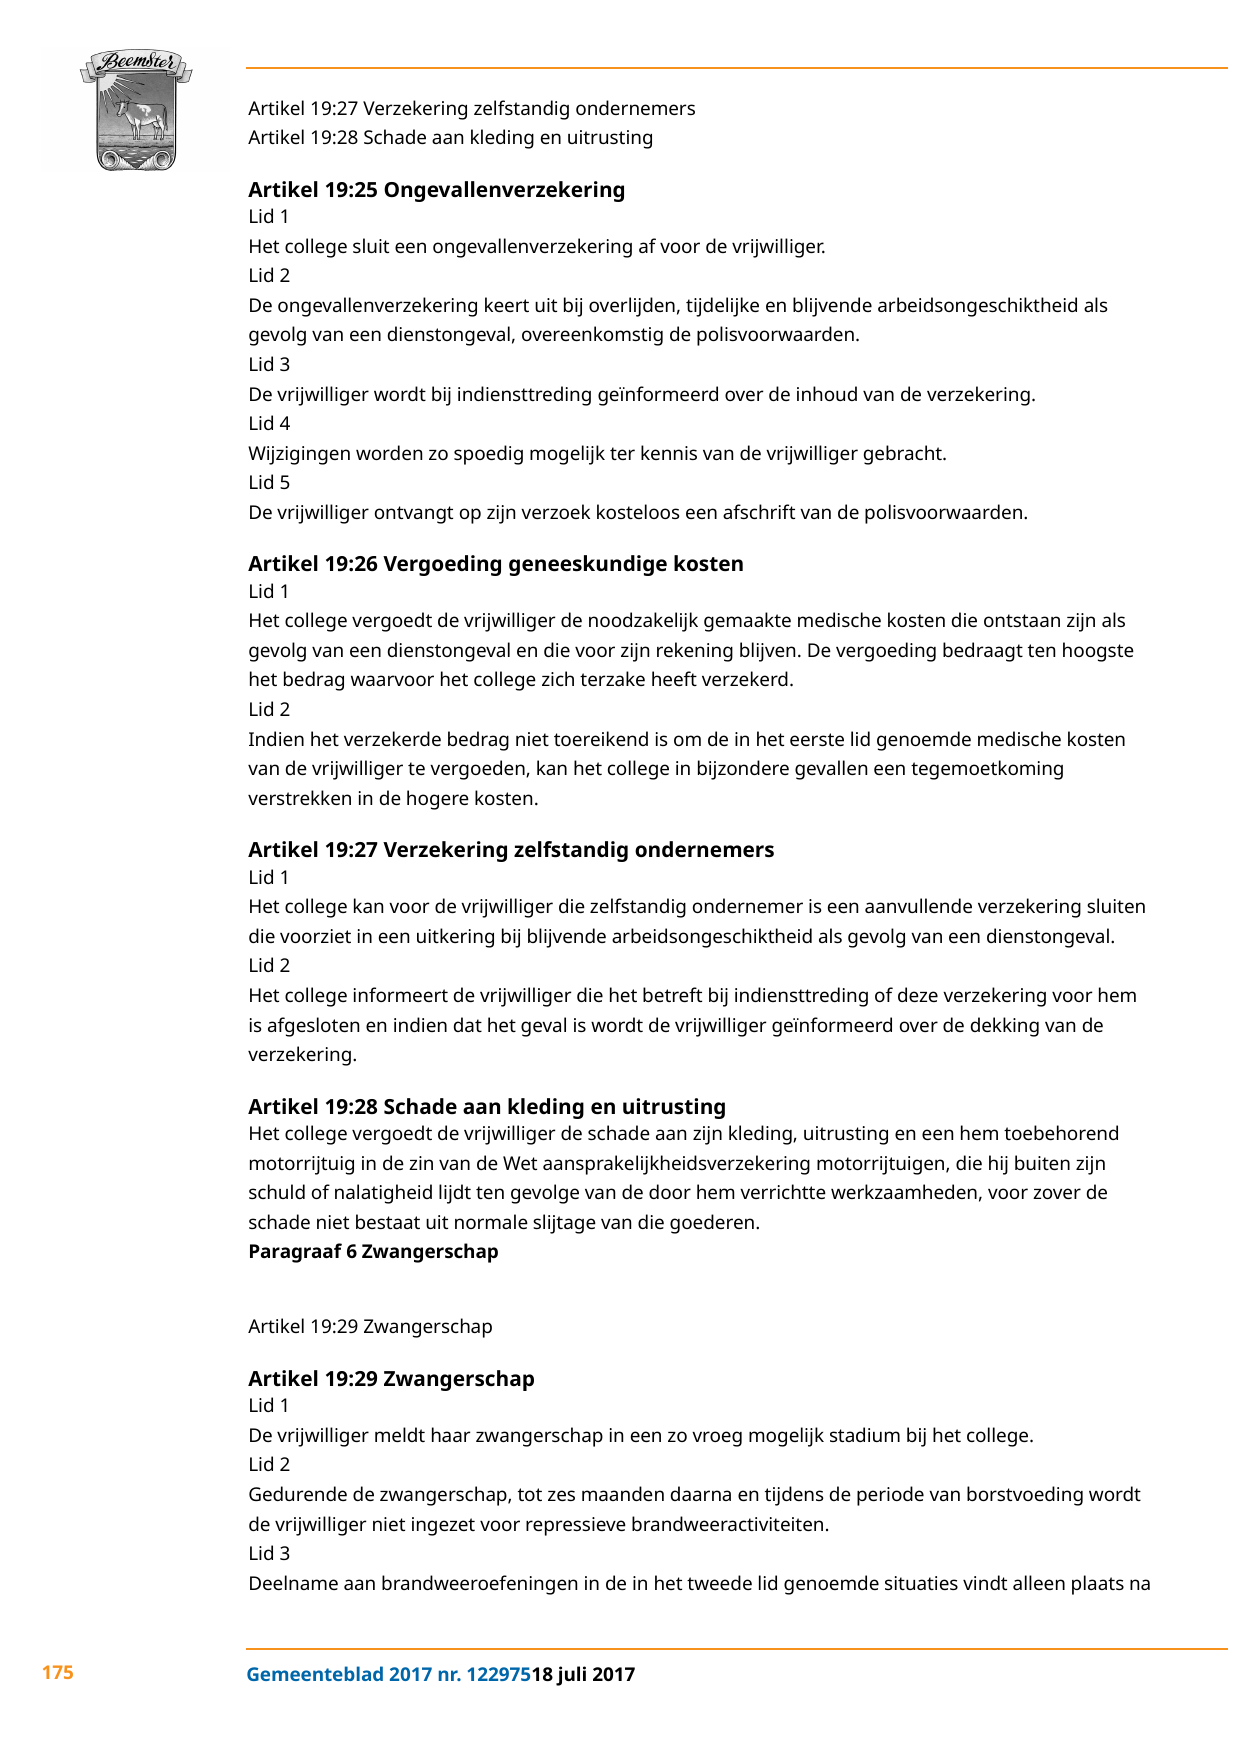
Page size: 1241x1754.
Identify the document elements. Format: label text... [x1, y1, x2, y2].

text De vrijwilliger ontvangt op zijn verzoek kosteloos een afschrift van de polisvoorwaarden. [248, 499, 1152, 525]
text Artikel 19:27 Verzekering zelfstandig ondernemers [248, 835, 1152, 864]
text Het college vergoedt de vrijwilliger de schade aan zijn kleding, uitrusting en een hem toebehorend motorrijtuig in de zin van de Wet aansprakelijkheidsverzekering motorrijtuigen, die hij buiten zijn schuld of nalatigheid lijdt ten gevolge van de door hem verrichtte werkzaamheden, voor zover de schade niet bestaat uit normale slijtage van die goederen. [248, 1120, 1152, 1235]
text Deelname aan brandweeroefeningen in de in het tweede lid genoemde situaties vindt alleen plaats na [248, 1570, 1152, 1596]
picture [41, 47, 231, 172]
text Lid 1 [248, 203, 1152, 229]
text Lid 4 [248, 410, 1152, 436]
text Paragraaf 6 Zwangerschap [248, 1238, 1152, 1264]
text Lid 3 [248, 351, 1152, 377]
text Wijzigingen worden zo spoedig mogelijk ter kennis van de vrijwilliger gebracht. [248, 440, 1152, 466]
text Lid 2 [248, 953, 1152, 978]
text Lid 2 [248, 1452, 1152, 1477]
text Artikel 19:29 Zwangerschap [248, 1313, 1152, 1339]
text De vrijwilliger meldt haar zwangerschap in een zo vroeg mogelijk stadium bij het college. [248, 1422, 1152, 1448]
text Het college sluit een ongevallenverzekering af voor de vrijwilliger. [248, 233, 1152, 258]
text Het college vergoedt de vrijwilliger de noodzakelijk gemaakte medische kosten die ontstaan zijn als gevolg van een dienstongeval en die voor zijn rekening blijven. De vergoeding bedraagt ten hoogste het bedrag waarvoor het college zich terzake heeft verzekerd. [248, 607, 1152, 692]
text Gedurende de zwangerschap, tot zes maanden daarna en tijdens de periode van borstvoeding wordt de vrijwilliger niet ingezet voor repressieve brandweeractiviteiten. [248, 1481, 1152, 1536]
text Artikel 19:28 Schade aan kleding en uitrusting [248, 124, 1152, 150]
text Lid 5 [248, 469, 1152, 495]
text Artikel 19:27 Verzekering zelfstandig ondernemers [248, 95, 1152, 121]
text Artikel 19:28 Schade aan kleding en uitrusting [248, 1092, 1152, 1120]
text Lid 2 [248, 262, 1152, 288]
text Het college informeert de vrijwilliger die het betreft bij indiensttreding of deze verzekering voor hem is afgesloten en indien dat het geval is wordt de vrijwilliger geïnformeerd over de dekking van de verzekering. [248, 982, 1152, 1067]
text Het college kan voor de vrijwilliger die zelfstandig ondernemer is een aanvullende verzekering sluiten die voorziet in een uitkering bij blijvende arbeidsongeschiktheid als gevolg van een dienstongeval. [248, 893, 1152, 949]
text Indien het verzekerde bedrag niet toereikend is om de in het eerste lid genoemde medische kosten van de vrijwilliger te vergoeden, kan het college in bijzondere gevallen een tegemoetkoming verstrekken in de hogere kosten. [248, 726, 1152, 811]
text De vrijwilliger wordt bij indiensttreding geïnformeerd over de inhoud van de verzekering. [248, 381, 1152, 406]
text Lid 3 [248, 1540, 1152, 1566]
text Lid 1 [248, 578, 1152, 604]
text Artikel 19:29 Zwangerschap [248, 1364, 1152, 1392]
text De ongevallenverzekering keert uit bij overlijden, tijdelijke en blijvende arbeidsongeschiktheid als gevolg van een dienstongeval, overeenkomstig de polisvoorwaarden. [248, 292, 1152, 347]
text Lid 2 [248, 696, 1152, 722]
text Artikel 19:25 Ongevallenverzekering [248, 175, 1152, 203]
text Lid 1 [248, 1392, 1152, 1418]
text Artikel 19:26 Vergoeding geneeskundige kosten [248, 549, 1152, 578]
text Lid 1 [248, 864, 1152, 889]
